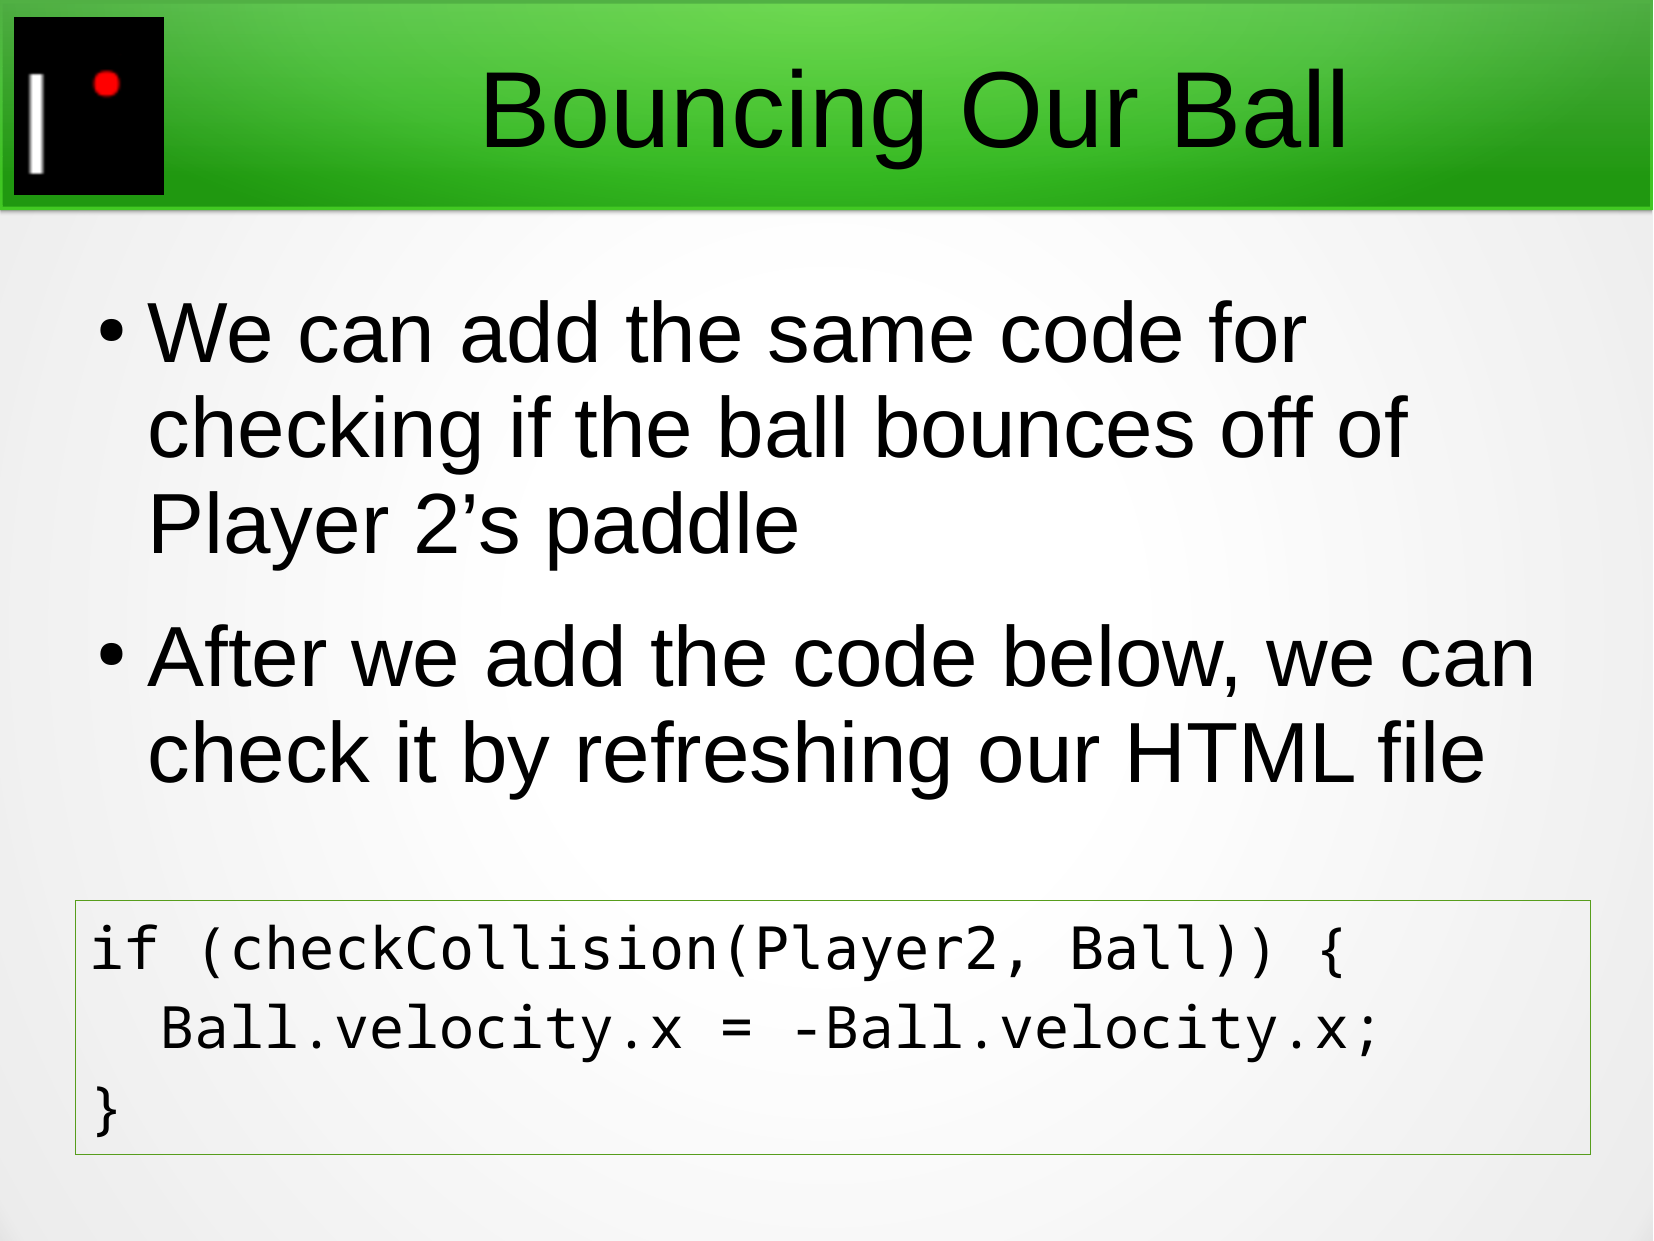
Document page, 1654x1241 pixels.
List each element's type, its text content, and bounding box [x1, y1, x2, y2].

list We can add the same code for checking if the ball bounces off of Player 2’s paddle After we add the code below, we can check it by refreshing our HTML file [79, 285, 1591, 871]
picture [14, 17, 164, 195]
text_box if (checkCollision(Player2, Ball)) { Ball.velocity.x = -Ball.velocity.x; } [75, 900, 1591, 1155]
title Bouncing Our Ball [195, 30, 1636, 190]
